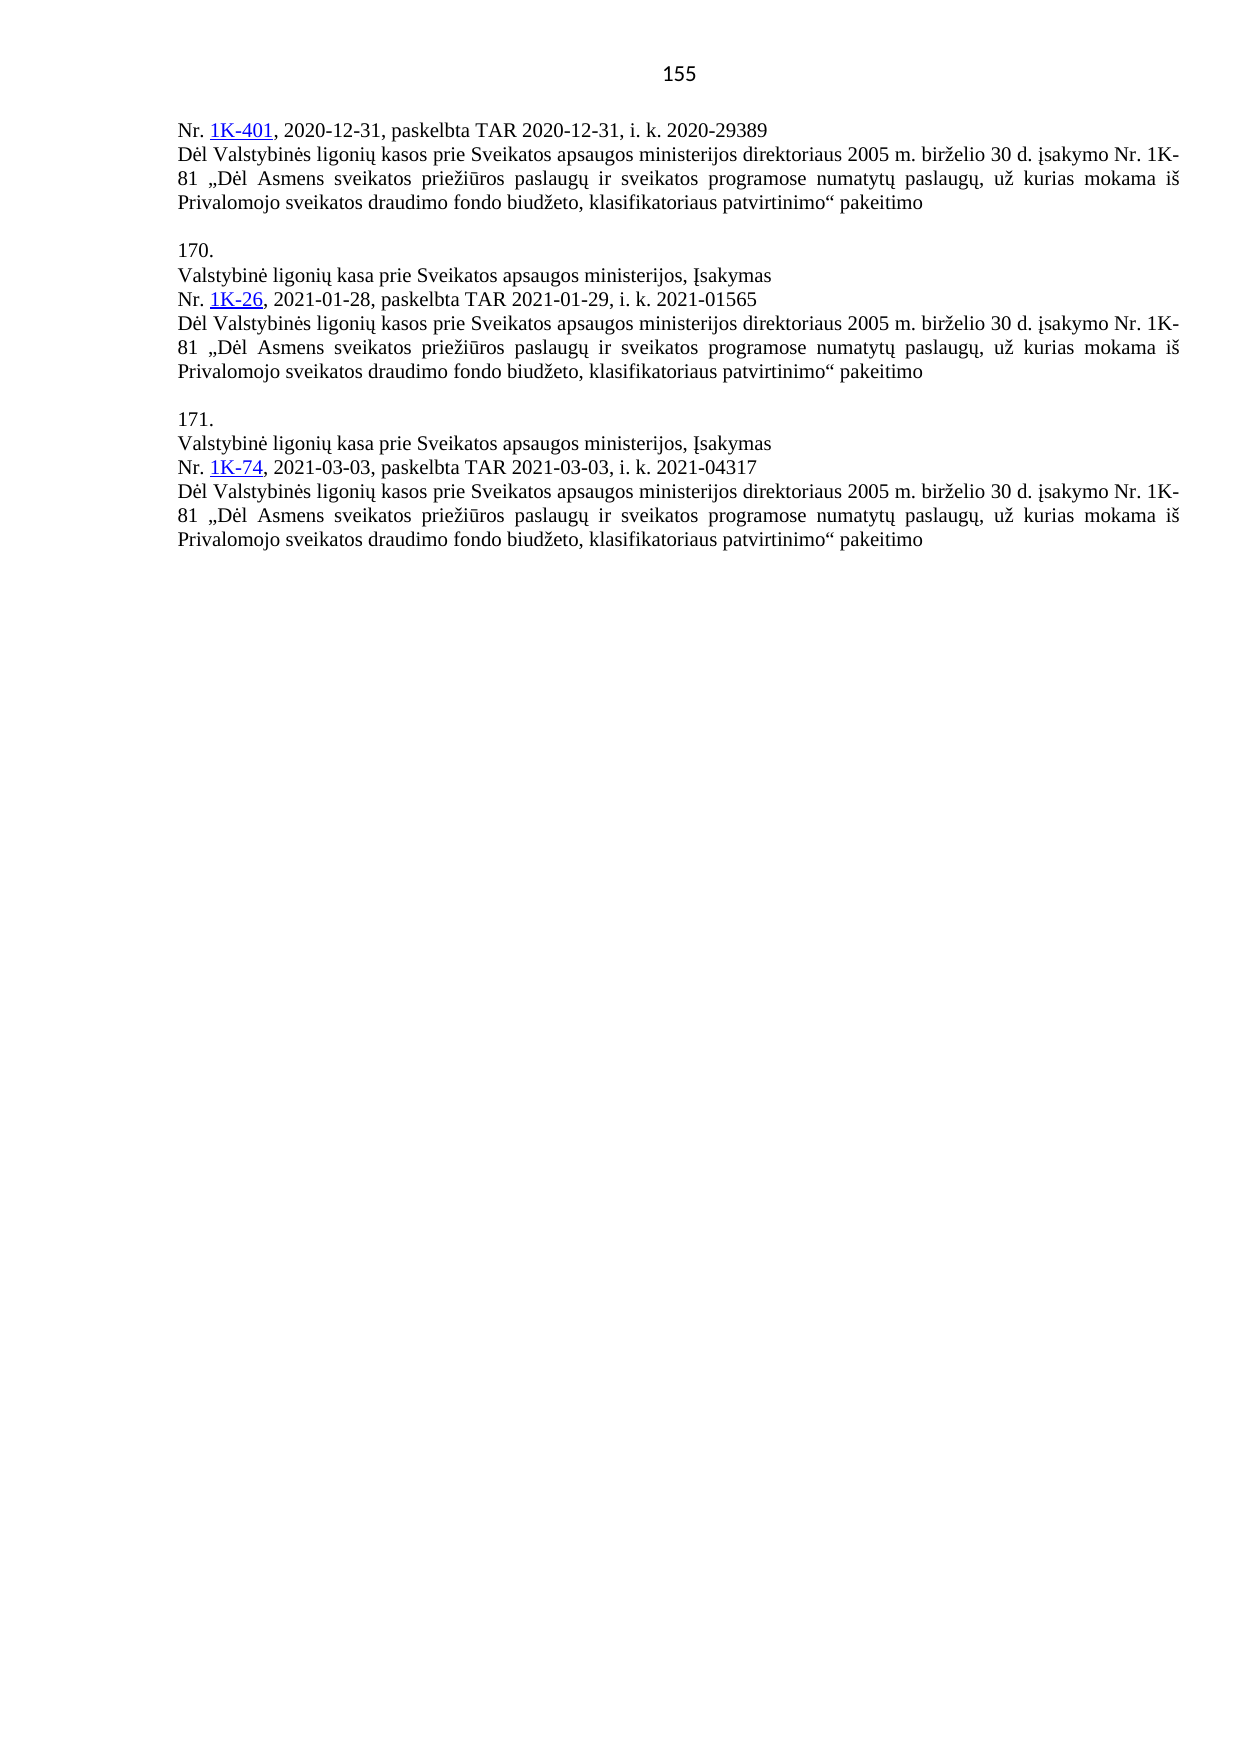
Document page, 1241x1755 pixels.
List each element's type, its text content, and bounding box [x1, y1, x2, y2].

text Dėl Valstybinės ligonių kasos prie Sveikatos apsaugos ministerijos direktoriaus 2005 m. birželio 30 d. įsakymo Nr. 1K-81 „Dėl Asmens sveikatos priežiūros paslaugų ir sveikatos programose numatytų paslaugų, už kurias mokama iš Privalomojo sveikatos draudimo fondo biudžeto, klasifikatoriaus patvirtinimo“ pakeitimo [177, 479, 1181, 551]
text 170. [177, 238, 1181, 262]
text Nr. 1K-26, 2021-01-28, paskelbta TAR 2021-01-29, i. k. 2021-01565 [177, 287, 1181, 311]
text Nr. 1K-74, 2021-03-03, paskelbta TAR 2021-03-03, i. k. 2021-04317 [177, 455, 1181, 479]
text Valstybinė ligonių kasa prie Sveikatos apsaugos ministerijos, Įsakymas [177, 431, 1181, 455]
text Dėl Valstybinės ligonių kasos prie Sveikatos apsaugos ministerijos direktoriaus 2005 m. birželio 30 d. įsakymo Nr. 1K-81 „Dėl Asmens sveikatos priežiūros paslaugų ir sveikatos programose numatytų paslaugų, už kurias mokama iš Privalomojo sveikatos draudimo fondo biudžeto, klasifikatoriaus patvirtinimo“ pakeitimo [177, 311, 1181, 383]
text 171. [177, 407, 1181, 431]
text Valstybinė ligonių kasa prie Sveikatos apsaugos ministerijos, Įsakymas [177, 262, 1181, 287]
text Nr. 1K-401, 2020-12-31, paskelbta TAR 2020-12-31, i. k. 2020-29389 [177, 118, 1181, 142]
text Dėl Valstybinės ligonių kasos prie Sveikatos apsaugos ministerijos direktoriaus 2005 m. birželio 30 d. įsakymo Nr. 1K-81 „Dėl Asmens sveikatos priežiūros paslaugų ir sveikatos programose numatytų paslaugų, už kurias mokama iš Privalomojo sveikatos draudimo fondo biudžeto, klasifikatoriaus patvirtinimo“ pakeitimo [177, 142, 1181, 214]
